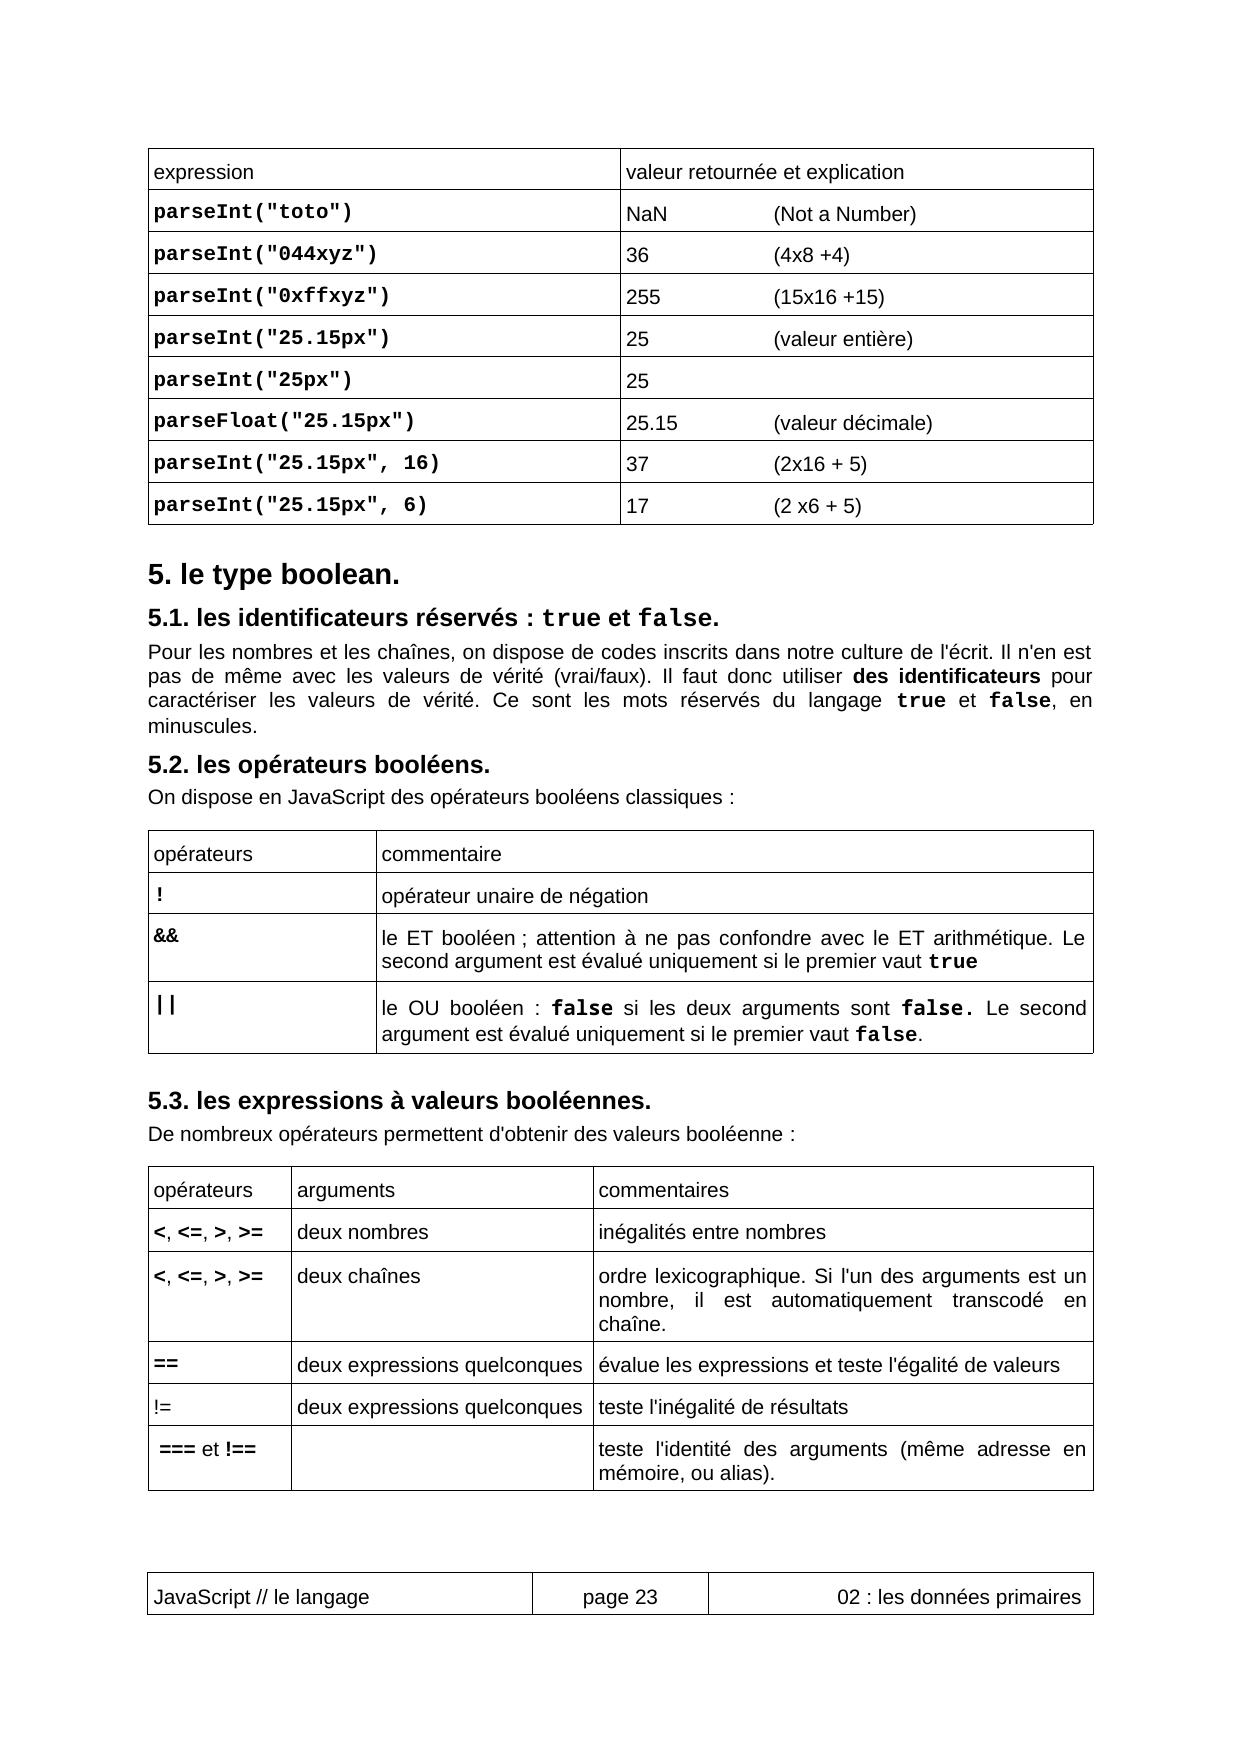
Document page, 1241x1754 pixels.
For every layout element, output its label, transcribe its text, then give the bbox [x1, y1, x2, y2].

table_cell 37 (2x16 + 5) [621, 441, 1093, 482]
table_cell deux chaînes [292, 1252, 593, 1341]
table_cell teste l'inégalité de résultats [594, 1384, 1093, 1424]
table_cell 17 (2 x6 + 5) [621, 483, 1093, 523]
table_cell deux expressions quelconques [292, 1384, 593, 1424]
table_cell 255 (15x16 +15) [621, 274, 1093, 315]
table_cell [292, 1426, 593, 1490]
table_cell teste l'identité des arguments (même adresse en mémoire, ou alias). [594, 1426, 1093, 1490]
table_cell parseFloat("25.15px") [149, 399, 620, 440]
table_cell parseInt("044xyz") [149, 232, 620, 273]
table_header commentaire [377, 831, 1093, 872]
table_cell 25 (valeur entière) [621, 316, 1093, 356]
table_cell NaN (Not a Number) [621, 190, 1093, 231]
table_cell parseInt("25px") [149, 357, 620, 398]
text Pour les nombres et les chaînes, on dispose de codes inscrits dans notre culture de l'écrit. Il n'en est pas de même avec les valeurs de vérité (vrai/faux). Il faut donc utiliser des identificateurs pour caractériser les valeurs de vérité. Ce sont les mots réservés du langage true et false, en minuscules. [148, 640, 1093, 738]
table_cell deux nombres [292, 1209, 593, 1251]
table_cell parseInt("0xffxyz") [149, 274, 620, 315]
table_cell inégalités entre nombres [594, 1209, 1093, 1251]
table_header arguments [292, 1167, 593, 1208]
table_cell <, <=, >, >= [149, 1252, 291, 1341]
table_header expression [149, 149, 620, 189]
subtitle 5.3. les expressions à valeurs booléennes. [148, 1086, 1093, 1115]
table_cell le OU booléen : false si les deux arguments sont false. Le second argument est évalué uniquement si le premier vaut false. [377, 982, 1093, 1053]
subtitle 5. le type boolean. [148, 557, 1093, 590]
table_cell parseInt("25.15px", 16) [149, 441, 620, 482]
table_cell != [149, 1384, 291, 1424]
table_cell 25 [621, 357, 1093, 398]
table_cell === et !== [149, 1426, 291, 1490]
text On dispose en JavaScript des opérateurs booléens classiques : [148, 785, 1093, 809]
table_cell 25.15 (valeur décimale) [621, 399, 1093, 440]
table_cell ordre lexicographique. Si l'un des arguments est un nombre, il est automatiquement transcodé en chaîne. [594, 1252, 1093, 1341]
table_header valeur retournée et explication [621, 149, 1093, 189]
table_cell parseInt("toto") [149, 190, 620, 231]
table_cell évalue les expressions et teste l'égalité de valeurs [594, 1342, 1093, 1383]
subtitle 5.1. les identificateurs réservés : true et false. [148, 603, 1093, 634]
table_cell 36 (4x8 +4) [621, 232, 1093, 273]
table_cell || [149, 982, 376, 1053]
table_cell le ET booléen ; attention à ne pas confondre avec le ET arithmétique. Le second argument est évalué uniquement si le premier vaut true [377, 914, 1093, 981]
table_cell opérateur unaire de négation [377, 873, 1093, 913]
table_header opérateurs [149, 1167, 291, 1208]
table_cell deux expressions quelconques [292, 1342, 593, 1383]
table_cell ! [149, 873, 376, 913]
table_header commentaires [594, 1167, 1093, 1208]
table_cell == [149, 1342, 291, 1383]
subtitle 5.2. les opérateurs booléens. [148, 750, 1093, 779]
table_cell <, <=, >, >= [149, 1209, 291, 1251]
table_cell && [149, 914, 376, 981]
text De nombreux opérateurs permettent d'obtenir des valeurs booléenne : [148, 1121, 1093, 1145]
table_cell parseInt("25.15px", 6) [149, 483, 620, 523]
table_header opérateurs [149, 831, 376, 872]
table_cell parseInt("25.15px") [149, 316, 620, 356]
